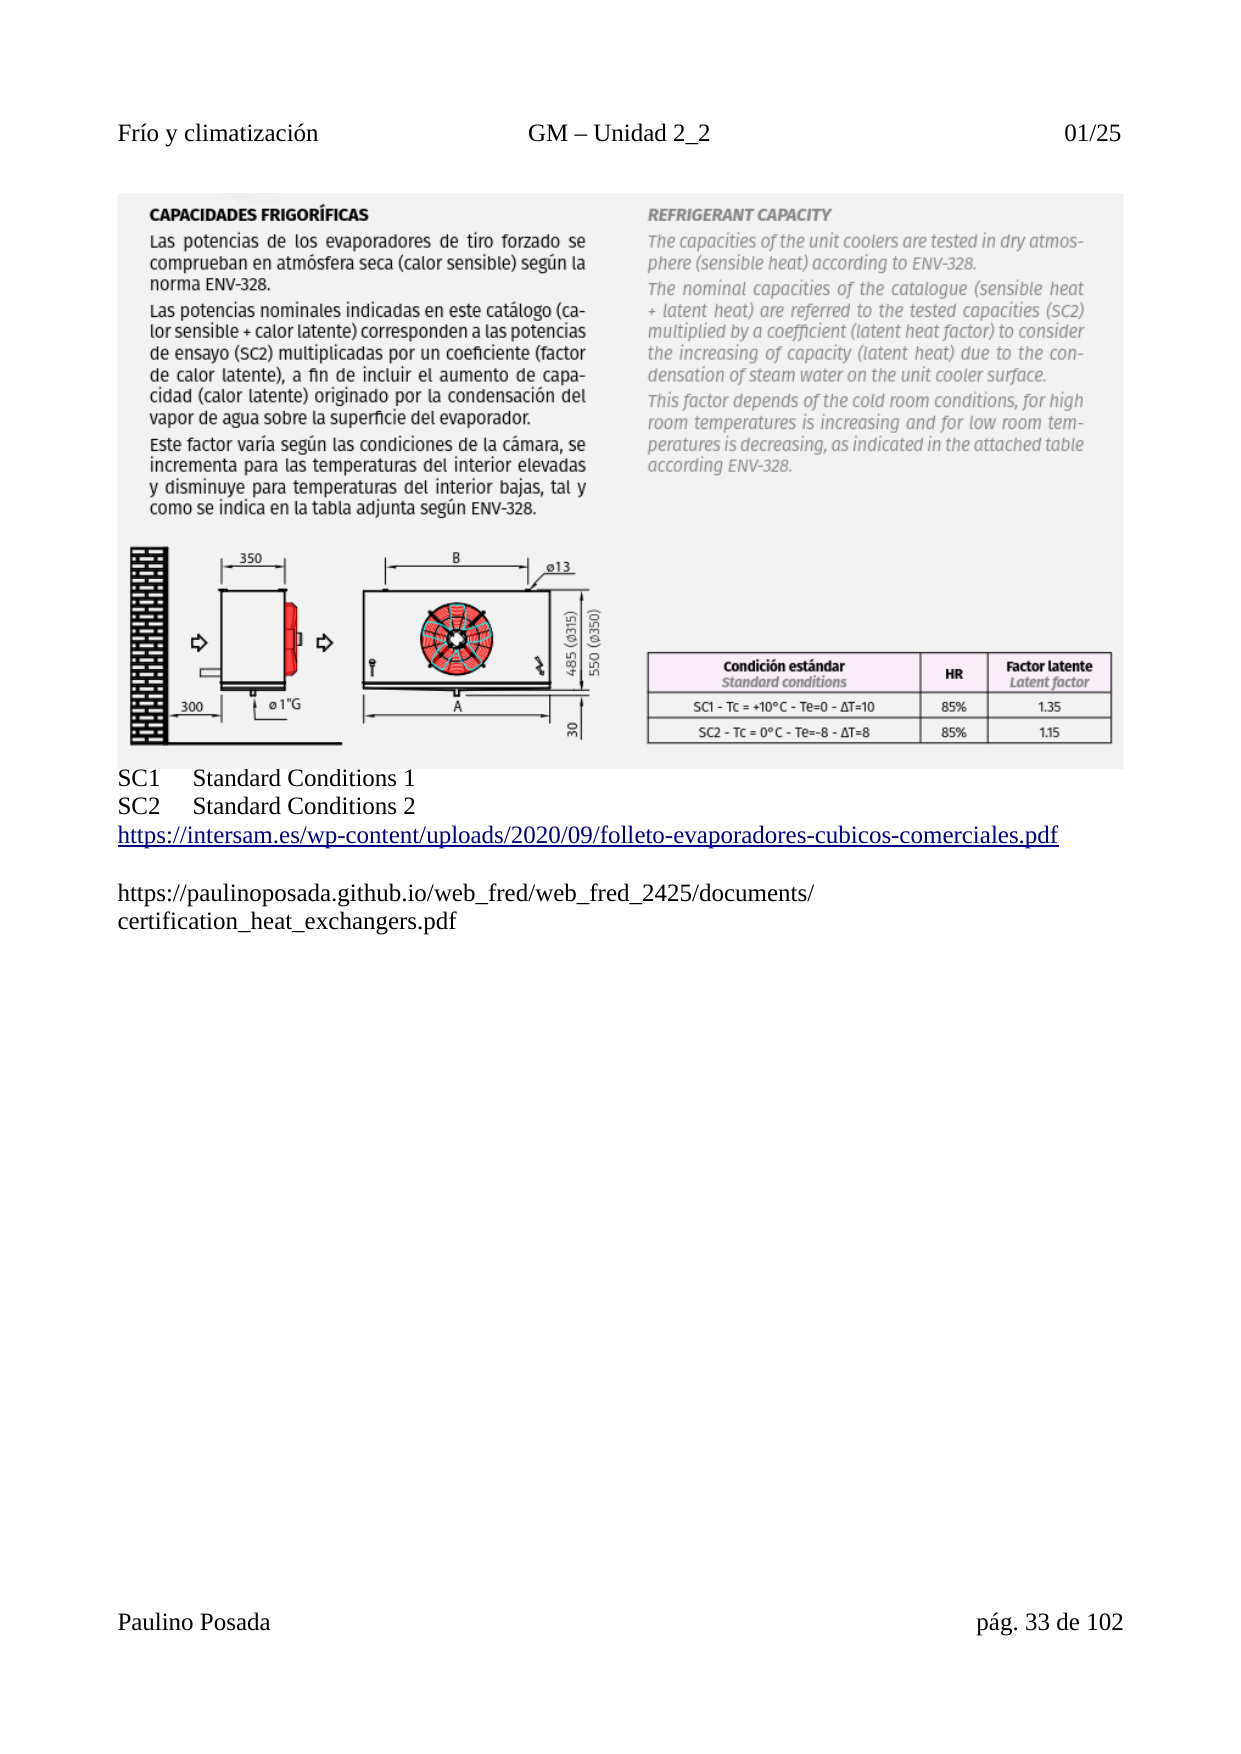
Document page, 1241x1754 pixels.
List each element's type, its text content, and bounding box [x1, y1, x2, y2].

picture [117, 193, 1124, 769]
text https://paulinoposada.github.io/web_fred/web_fred_2425/documents/certification_heat_exchangers.pdf [117, 878, 1123, 935]
text https://intersam.es/wp-content/uploads/2020/09/folleto-evaporadores-cubicos-comerciales.pdf [117, 820, 1123, 849]
text SC1 Standard Conditions 1 [117, 769, 1123, 791]
text SC2 Standard Conditions 2 [117, 791, 1123, 820]
